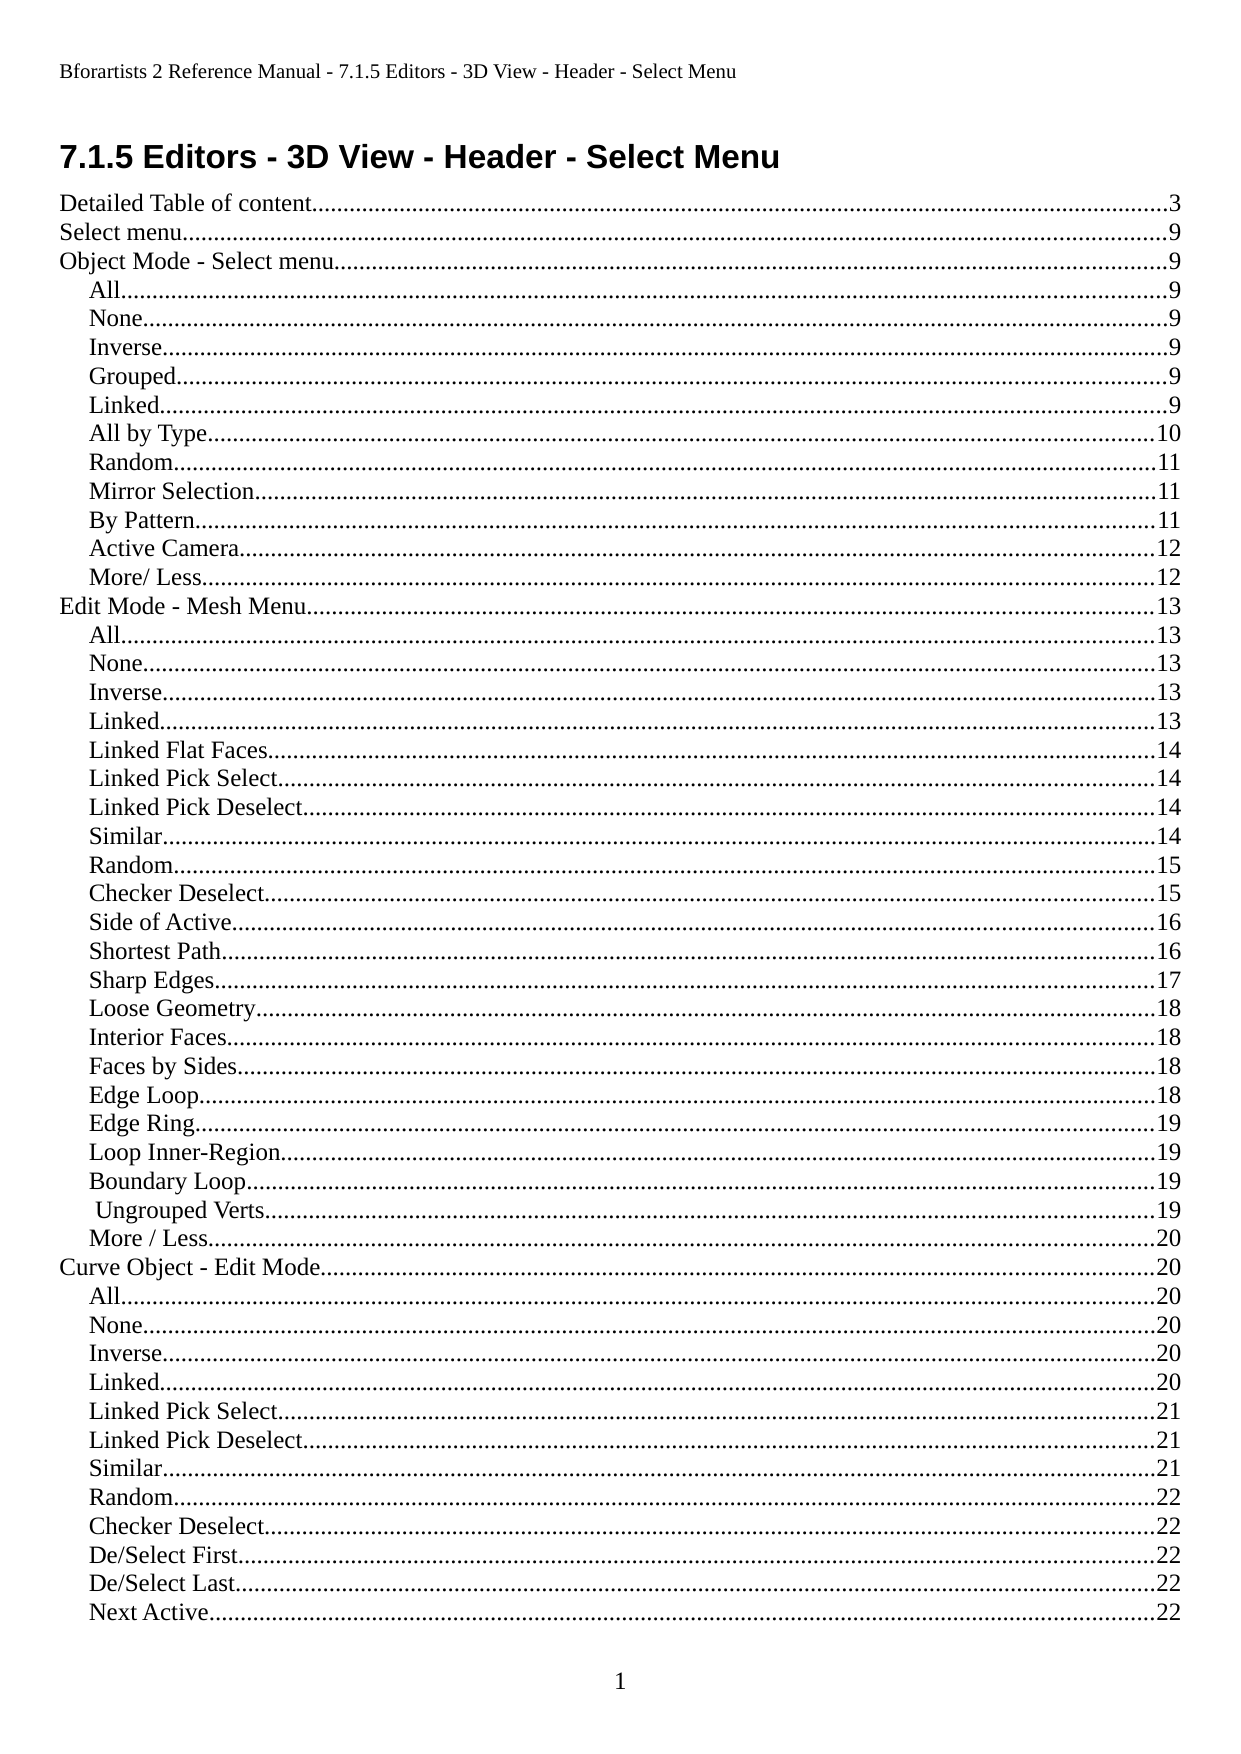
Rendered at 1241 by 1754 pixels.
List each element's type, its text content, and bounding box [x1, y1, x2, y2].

text All by Type 10 [88, 418, 1181, 447]
text Next Active 22 [88, 1597, 1181, 1626]
text Faces by Sides 18 [88, 1051, 1181, 1080]
subtitle 7.1.5 Editors - 3D View - Header - Select Menu [59, 138, 1181, 176]
text Linked 9 [88, 390, 1181, 418]
text Sharp Edges 17 [88, 965, 1181, 993]
text Inverse 13 [88, 677, 1181, 706]
text Linked Pick Deselect 21 [88, 1425, 1181, 1453]
text By Pattern 11 [88, 505, 1181, 533]
text Random 11 [88, 447, 1181, 476]
text Detailed Table of content 3 [59, 188, 1181, 217]
text None 13 [88, 648, 1181, 677]
text Select menu 9 [59, 217, 1181, 246]
text None 9 [88, 303, 1181, 332]
text Ungrouped Verts 19 [88, 1195, 1181, 1223]
text Linked 20 [88, 1367, 1181, 1396]
text None 20 [88, 1310, 1181, 1338]
text Inverse 20 [88, 1338, 1181, 1367]
text Edge Ring 19 [88, 1108, 1181, 1137]
text All 13 [88, 620, 1181, 648]
text All 20 [88, 1281, 1181, 1310]
text Loose Geometry 18 [88, 993, 1181, 1022]
text Similar 21 [88, 1453, 1181, 1482]
text De/Select First 22 [88, 1540, 1181, 1568]
text Mirror Selection 11 [88, 476, 1181, 505]
text Curve Object - Edit Mode 20 [59, 1252, 1181, 1281]
text Object Mode - Select menu 9 [59, 246, 1181, 275]
text Loop Inner-Region 19 [88, 1137, 1181, 1166]
text Checker Deselect 15 [88, 878, 1181, 907]
text Random 15 [88, 850, 1181, 878]
text Interior Faces 18 [88, 1022, 1181, 1051]
text Boundary Loop 19 [88, 1166, 1181, 1195]
text Linked Flat Faces 14 [88, 735, 1181, 763]
text More/ Less 12 [88, 562, 1181, 591]
text Linked Pick Select 21 [88, 1396, 1181, 1425]
text Edge Loop 18 [88, 1080, 1181, 1108]
text Linked 13 [88, 706, 1181, 735]
text Grouped 9 [88, 361, 1181, 390]
text Inverse 9 [88, 332, 1181, 361]
text Shortest Path 16 [88, 936, 1181, 965]
text Edit Mode - Mesh Menu 13 [59, 591, 1181, 620]
text Linked Pick Deselect 14 [88, 792, 1181, 821]
text De/Select Last 22 [88, 1568, 1181, 1597]
text Linked Pick Select 14 [88, 763, 1181, 792]
text Active Camera 12 [88, 533, 1181, 562]
text Similar 14 [88, 821, 1181, 850]
text Side of Active 16 [88, 907, 1181, 936]
text More / Less 20 [88, 1223, 1181, 1252]
text Random 22 [88, 1482, 1181, 1511]
text All 9 [88, 275, 1181, 303]
text Checker Deselect 22 [88, 1511, 1181, 1540]
